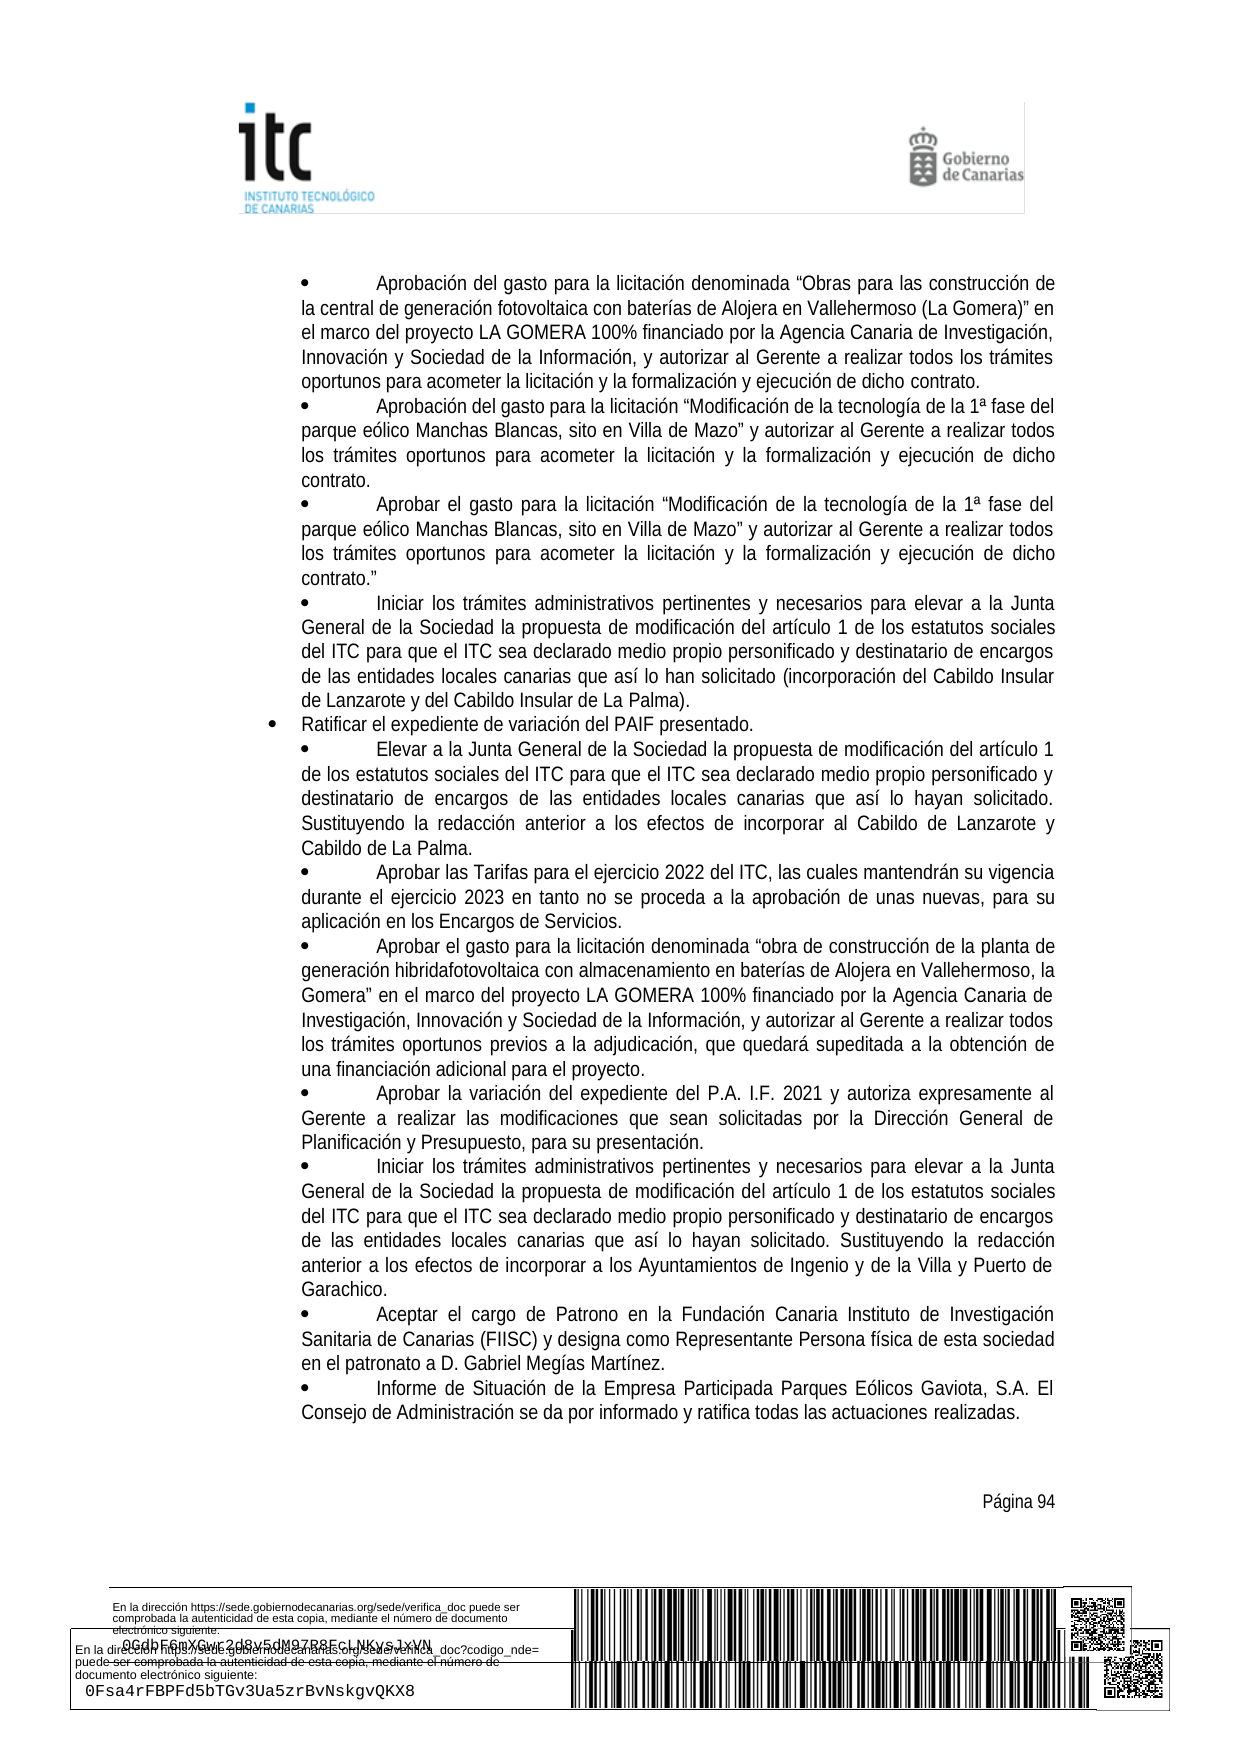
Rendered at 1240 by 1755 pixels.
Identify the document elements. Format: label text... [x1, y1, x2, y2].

list Iniciar los trámites administrativos pertinentes y necesarios para elevar a la Junta General de la Sociedad la propuesta de modificación del artículo 1 de los estatutos sociales del ITC para que el ITC sea declarado medio propio personificado y destinatario de encargos de las entidades locales canarias que así lo han solicitado (incorporación del Cabildo Insular de Lanzarote y del Cabildo Insular de La Palma). [301, 590, 1055, 712]
list Aceptar el cargo de Patrono en la Fundación Canaria Instituto de Investigación Sanitaria de Canarias (FIISC) y designa como Representante Persona física de esta sociedad en el patronato a D. Gabriel Megías Martínez. [301, 1302, 1055, 1375]
list Aprobación del gasto para la licitación “Modificación de la tecnología de la 1ª fase del parque eólico Manchas Blancas, sito en Villa de Mazo” y autorizar al Gerente a realizar todos los trámites oportunos para acometer la licitación y la formalización y ejecución de dicho contrato. [301, 394, 1055, 491]
list Aprobación del gasto para la licitación denominada “Obras para las construcción de la central de generación fotovoltaica con baterías de Alojera en Vallehermoso (La Gomera)” en el marco del proyecto LA GOMERA 100% financiado por la Agencia Canaria de Investigación, Innovación y Sociedad de la Información, y autorizar al Gerente a realizar todos los trámites oportunos para acometer la licitación y la formalización y ejecución de dicho contrato. [301, 271, 1055, 393]
list Informe de Situación de la Empresa Participada Parques Eólicos Gaviota, S.A. El Consejo de Administración se da por informado y ratifica todas las actuaciones realizadas. [301, 1376, 1055, 1424]
list Elevar a la Junta General de la Sociedad la propuesta de modificación del artículo 1 de los estatutos sociales del ITC para que el ITC sea declarado medio propio personificado y destinatario de encargos de las entidades locales canarias que así lo hayan solicitado. Sustituyendo la redacción anterior a los efectos de incorporar al Cabildo de Lanzarote y Cabildo de La Palma. [301, 737, 1055, 859]
list Aprobar la variación del expediente del P.A. I.F. 2021 y autoriza expresamente al Gerente a realizar las modificaciones que sean solicitadas por la Dirección General de Planificación y Presupuesto, para su presentación. [301, 1081, 1055, 1154]
list Aprobar el gasto para la licitación denominada “obra de construcción de la planta de generación hibridafotovoltaica con almacenamiento en baterías de Alojera en Vallehermoso, la Gomera” en el marco del proyecto LA GOMERA 100% financiado por la Agencia Canaria de Investigación, Innovación y Sociedad de la Información, y autorizar al Gerente a realizar todos los trámites oportunos previos a la adjudicación, que quedará supeditada a la obtención de una financiación adicional para el proyecto. [301, 934, 1055, 1081]
list Iniciar los trámites administrativos pertinentes y necesarios para elevar a la Junta General de la Sociedad la propuesta de modificación del artículo 1 de los estatutos sociales del ITC para que el ITC sea declarado medio propio personificado y destinatario de encargos de las entidades locales canarias que así lo hayan solicitado. Sustituyendo la redacción anterior a los efectos de incorporar a los Ayuntamientos de Ingenio y de la Villa y Puerto de Garachico. [301, 1154, 1055, 1301]
list Aprobar las Tarifas para el ejercicio 2022 del ITC, las cuales mantendrán su vigencia durante el ejercicio 2023 en tanto no se proceda a la aprobación de unas nuevas, para su aplicación en los Encargos de Servicios. [301, 860, 1055, 933]
list Aprobar el gasto para la licitación “Modificación de la tecnología de la 1ª fase del parque eólico Manchas Blancas, sito en Villa de Mazo” y autorizar al Gerente a realizar todos los trámites oportunos para acometer la licitación y la formalización y ejecución de dicho contrato.” [301, 492, 1055, 590]
text Página 94 [58, 1490, 1055, 1513]
list Ratificar el expediente de variación del PAIF presentado. [269, 712, 1181, 736]
